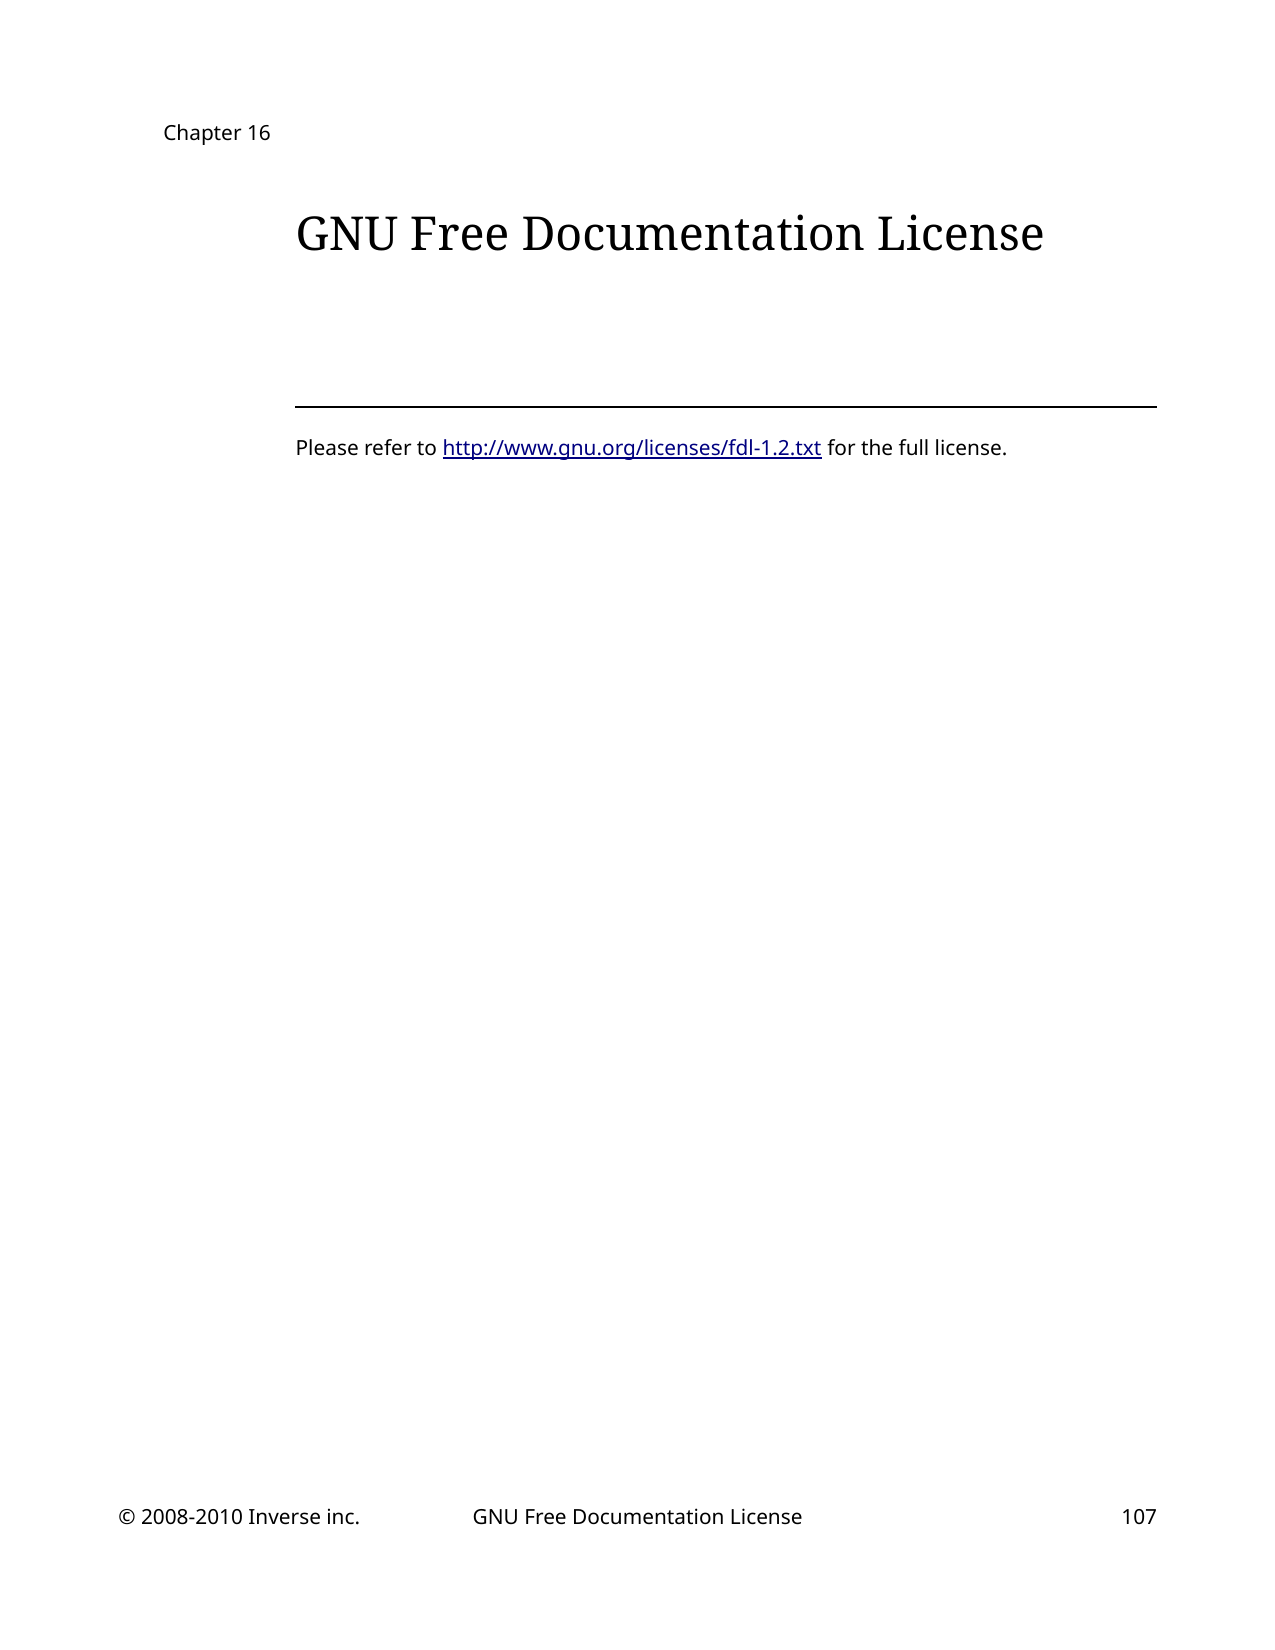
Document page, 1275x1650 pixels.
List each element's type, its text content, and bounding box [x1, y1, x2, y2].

text Please refer to http://www.gnu.org/licenses/fdl-1.2.txt for the full license. [295, 433, 1157, 461]
subtitle GNU Free Documentation License [295, 201, 1157, 406]
